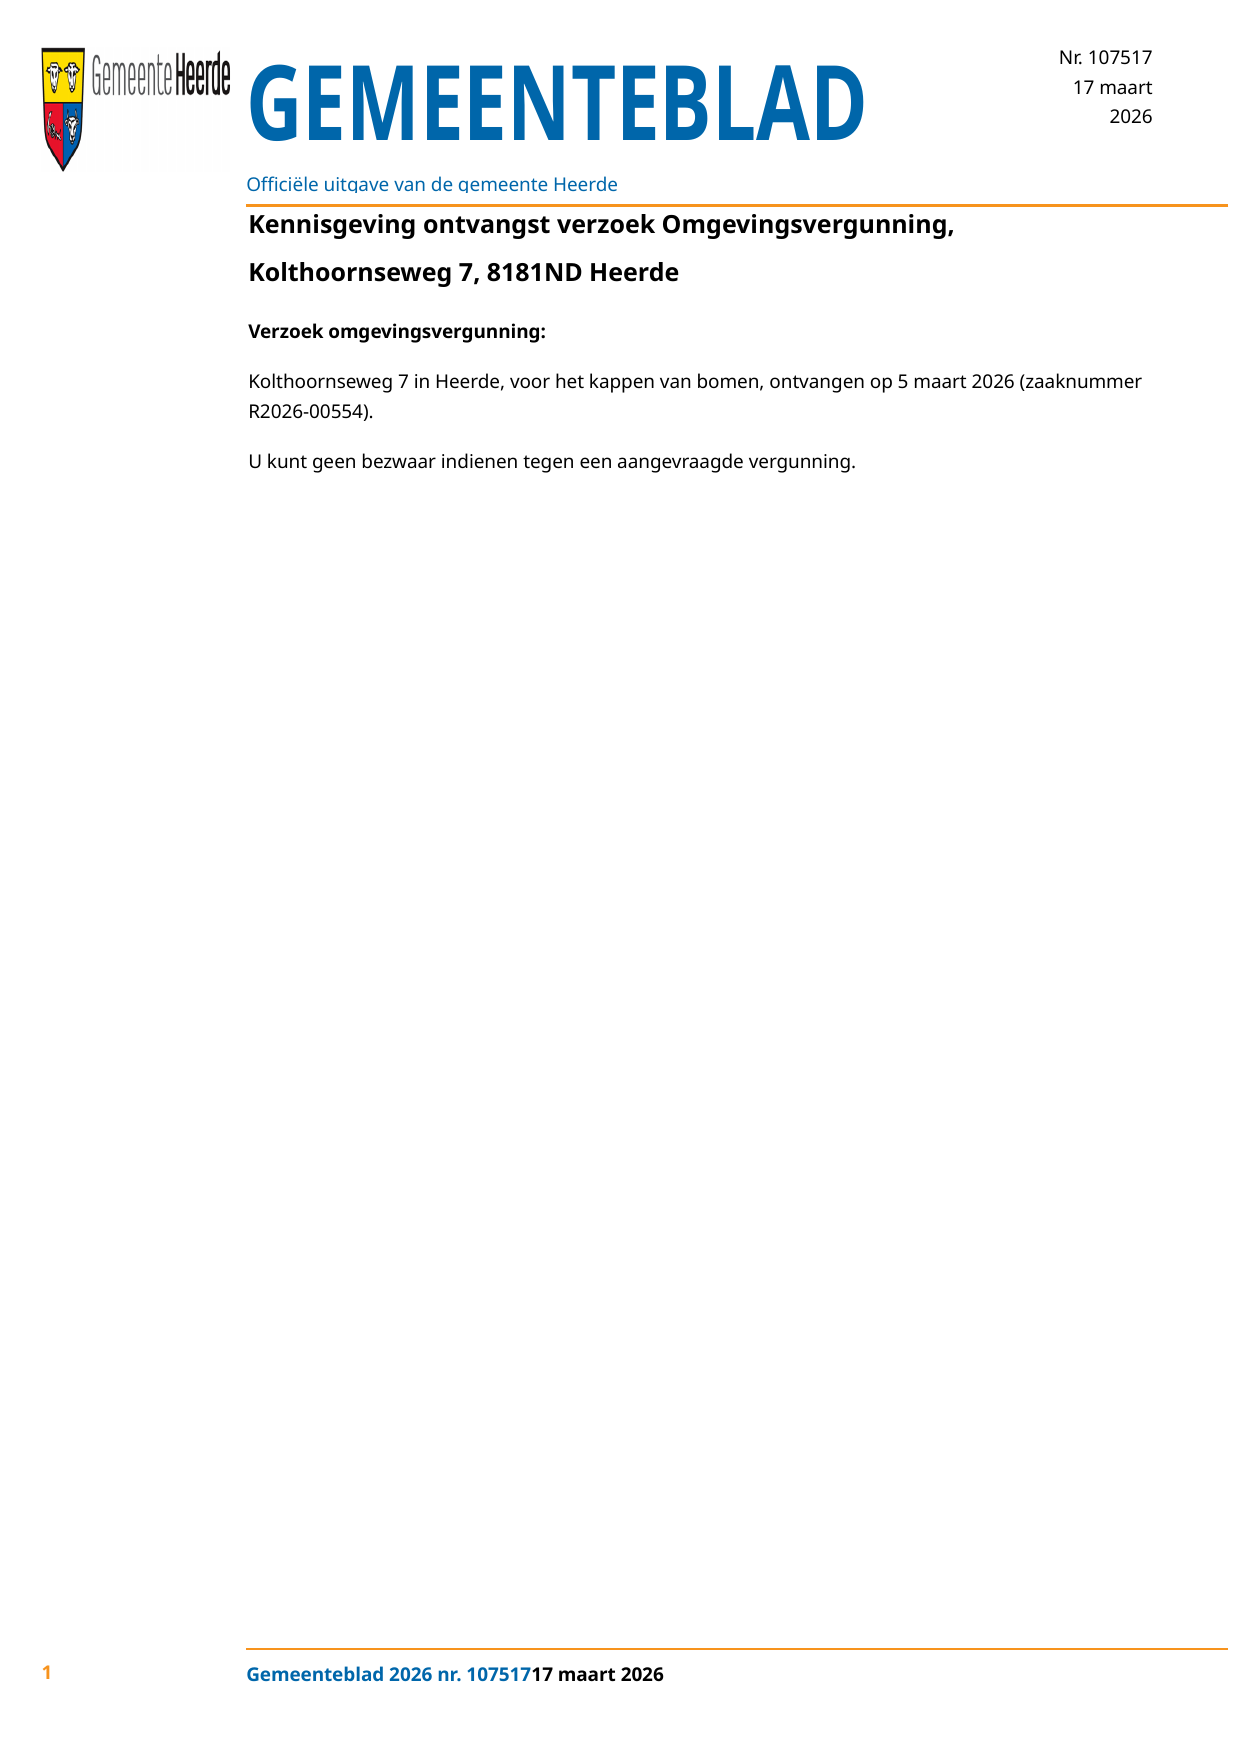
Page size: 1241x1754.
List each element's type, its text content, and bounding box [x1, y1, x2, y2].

text Verzoek omgevingsvergunning: [248, 318, 1152, 344]
text Kennisgeving ontvangst verzoek Omgevingsvergunning, Kolthoornseweg 7, 8181ND Heerde [248, 207, 1152, 288]
text U kunt geen bezwaar indienen tegen een aangevraagde vergunning. [248, 448, 1152, 474]
picture [41, 47, 231, 172]
text Kolthoornseweg 7 in Heerde, voor het kappen van bomen, ontvangen op 5 maart 2026 (zaaknummer R2026-00554). [248, 368, 1152, 424]
